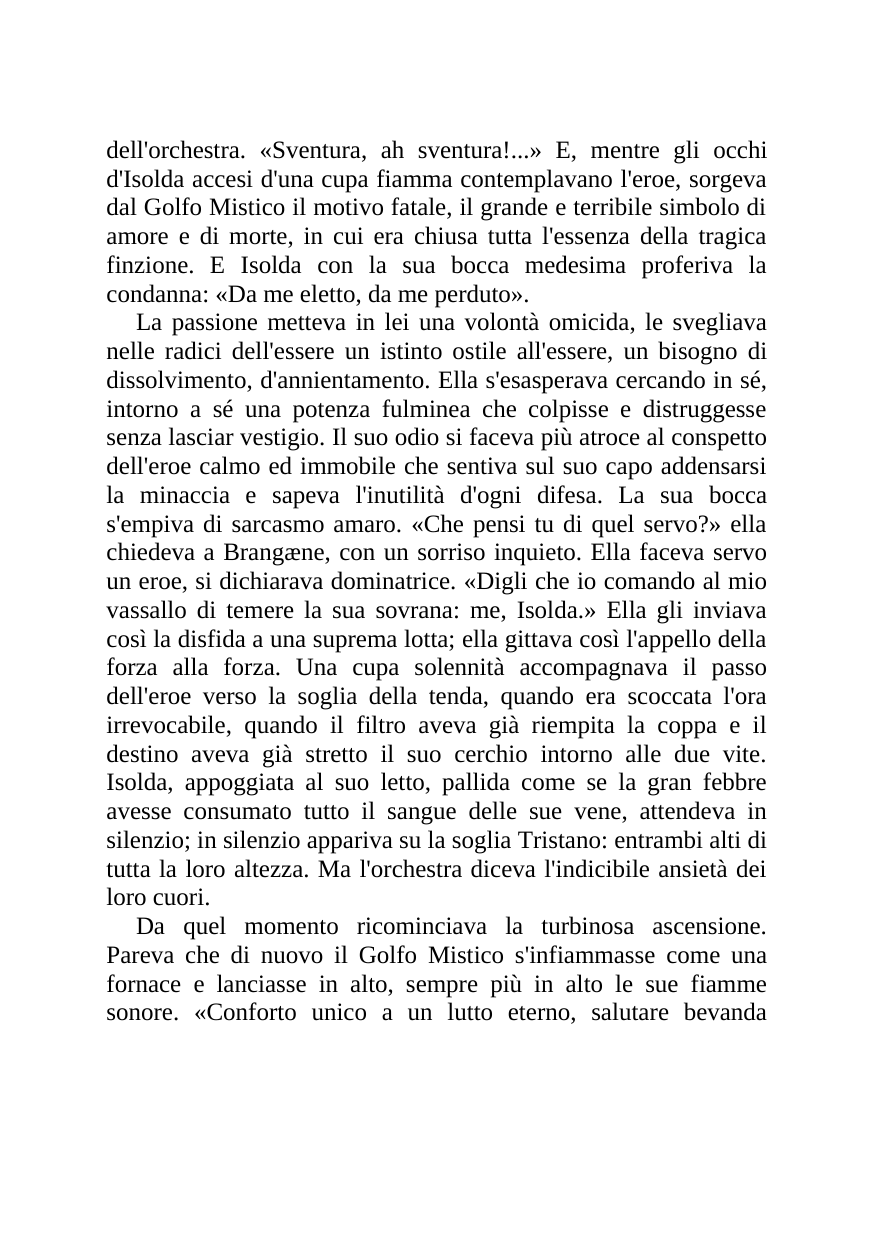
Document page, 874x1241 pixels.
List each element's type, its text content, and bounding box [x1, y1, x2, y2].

text Da quel momento ricominciava la turbinosa ascensione. Pareva che di nuovo il Golfo Mistico s'infiammasse come una fornace e lanciasse in alto, sempre più in alto le sue fiamme sonore. «Conforto unico a un lutto eterno, salutare bevanda [106, 911, 768, 1026]
text La passione metteva in lei una volontà omicida, le svegliava nelle radici dell'essere un istinto ostile all'essere, un bisogno di dissolvimento, d'annientamento. Ella s'esasperava cercando in sé, intorno a sé una potenza fulminea che colpisse e distruggesse senza lasciar vestigio. Il suo odio si faceva più atroce al conspetto dell'eroe calmo ed immobile che sentiva sul suo capo addensarsi la minaccia e sapeva l'inutilità d'ogni difesa. La sua bocca s'empiva di sarcasmo amaro. «Che pensi tu di quel servo?» ella chiedeva a Brangæne, con un sorriso inquieto. Ella faceva servo un eroe, si dichiarava dominatrice. «Digli che io comando al mio vassallo di temere la sua sovrana: me, Isolda.» Ella gli inviava così la disfida a una suprema lotta; ella gittava così l'appello della forza alla forza. Una cupa solennità accompagnava il passo dell'eroe verso la soglia della tenda, quando era scoccata l'ora irrevocabile, quando il filtro aveva già riempita la coppa e il destino aveva già stretto il suo cerchio intorno alle due vite. Isolda, appoggiata al suo letto, pallida come se la gran febbre avesse consumato tutto il sangue delle sue vene, attendeva in silenzio; in silenzio appariva su la soglia Tristano: entrambi alti di tutta la loro altezza. Ma l'orchestra diceva l'indicibile ansietà dei loro cuori. [106, 307, 768, 911]
text dell'orchestra. «Sventura, ah sventura!...» E, mentre gli occhi d'Isolda accesi d'una cupa fiamma contemplavano l'eroe, sorgeva dal Golfo Mistico il motivo fatale, il grande e terribile simbolo di amore e di morte, in cui era chiusa tutta l'essenza della tragica finzione. E Isolda con la sua bocca medesima proferiva la condanna: «Da me eletto, da me perduto». [106, 135, 768, 307]
